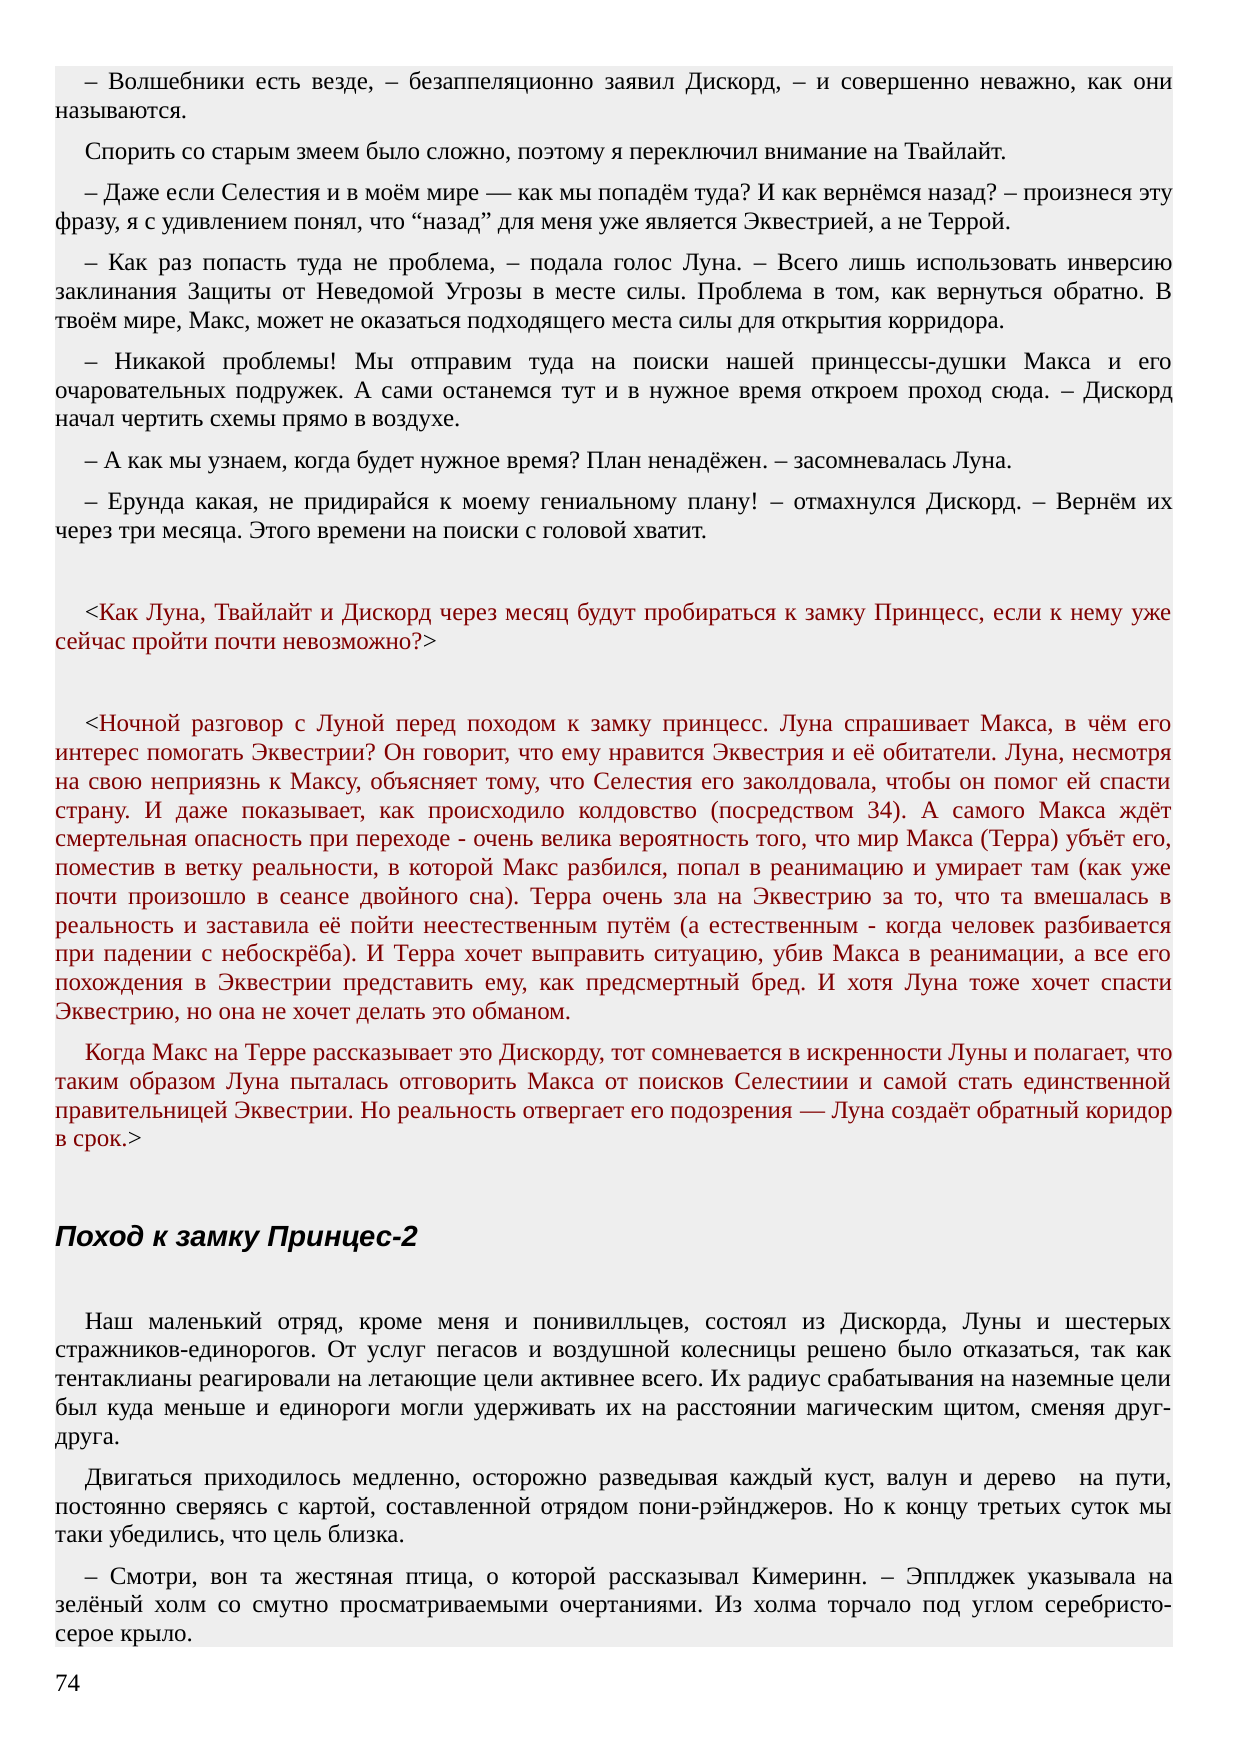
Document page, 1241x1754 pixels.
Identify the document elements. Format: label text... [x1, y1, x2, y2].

text – Смотри, вон та жестяная птица, о которой рассказывал Кимеринн. – Эпплджек указывала на зелёный холм со смутно просматриваемыми очертаниями. Из холма торчало под углом серебристо-серое крыло. [55, 1561, 1173, 1647]
text <Ночной разговор с Луной перед походом к замку принцесс. Луна спрашивает Макса, в чём его интерес помогать Эквестрии? Он говорит, что ему нравится Эквестрия и её обитатели. Луна, несмотря на свою неприязнь к Максу, объясняет тому, что Селестия его заколдовала, чтобы он помог ей спасти страну. И даже показывает, как происходило колдовство (посредством 34). А самого Макса ждёт смертельная опасность при переходе - очень велика вероятность того, что мир Макса (Терра) убъёт его, поместив в ветку реальности, в которой Макс разбился, попал в реанимацию и умирает там (как уже почти произошло в сеансе двойного сна). Терра очень зла на Эквестрию за то, что та вмешалась в реальность и заставила её пойти неестественным путём (а естественным - когда человек разбивается при падении с небоскрёба). И Терра хочет выправить ситуацию, убив Макса в реанимации, а все его похождения в Эквестрии представить ему, как предсмертный бред. И хотя Луна тоже хочет спасти Эквестрию, но она не хочет делать это обманом. [55, 708, 1173, 1025]
text Двигаться приходилось медленно, осторожно разведывая каждый куст, валун и дерево на пути, постоянно сверяясь с картой, составленной отрядом пони-рэйнджеров. Но к концу третьих суток мы таки убедились, что цель близка. [55, 1462, 1173, 1548]
text – Как раз попасть туда не проблема, – подала голос Луна. – Всего лишь использовать инверсию заклинания Защиты от Неведомой Угрозы в месте силы. Проблема в том, как вернуться обратно. В твоём мире, Макс, может не оказаться подходящего места силы для открытия корридора. [55, 247, 1173, 333]
text – Никакой проблемы! Мы отправим туда на поиски нашей принцессы-душки Макса и его очаровательных подружек. А сами останемся тут и в нужное время откроем проход сюда. – Дискорд начал чертить схемы прямо в воздухе. [55, 346, 1173, 432]
text – Даже если Селестия и в моём мире — как мы попадём туда? И как вернёмся назад? – произнеся эту фразу, я с удивлением понял, что “назад” для меня уже является Эквестрией, а не Террой. [55, 177, 1173, 235]
text – Ерунда какая, не придирайся к моему гениальному плану! – отмахнулся Дискорд. – Вернём их через три месяца. Этого времени на поиски с головой хватит. [55, 486, 1173, 543]
text – Волшебники есть везде, – безаппеляционно заявил Дискорд, – и совершенно неважно, как они называются. [55, 66, 1173, 123]
text Спорить со старым змеем было сложно, поэтому я переключил внимание на Твайлайт. [55, 136, 1173, 165]
text – А как мы узнаем, когда будет нужное время? План ненадёжен. – засомневалась Луна. [55, 445, 1173, 473]
text Наш маленький отряд, кроме меня и понивилльцев, состоял из Дискорда, Луны и шестерых стражников-единорогов. От услуг пегасов и воздушной колесницы решено было отказаться, так как тентаклианы реагировали на летающие цели активнее всего. Их радиус срабатывания на наземные цели был куда меньше и единороги могли удерживать их на расстоянии магическим щитом, сменяя друг-друга. [55, 1306, 1173, 1449]
text Когда Макс на Терре рассказывает это Дискорду, тот сомневается в искренности Луны и полагает, что таким образом Луна пыталась отговорить Макса от поисков Селестиии и самой стать единственной правительницей Эквестрии. Но реальность отвергает его подозрения — Луна создаёт обратный коридор в срок.> [55, 1037, 1173, 1152]
text <Как Луна, Твайлайт и Дискорд через месяц будут пробираться к замку Принцесс, если к нему уже сейчас пройти почти невозможно?> [55, 597, 1173, 655]
subtitle Поход к замку Принцес-2 [55, 1218, 1173, 1252]
